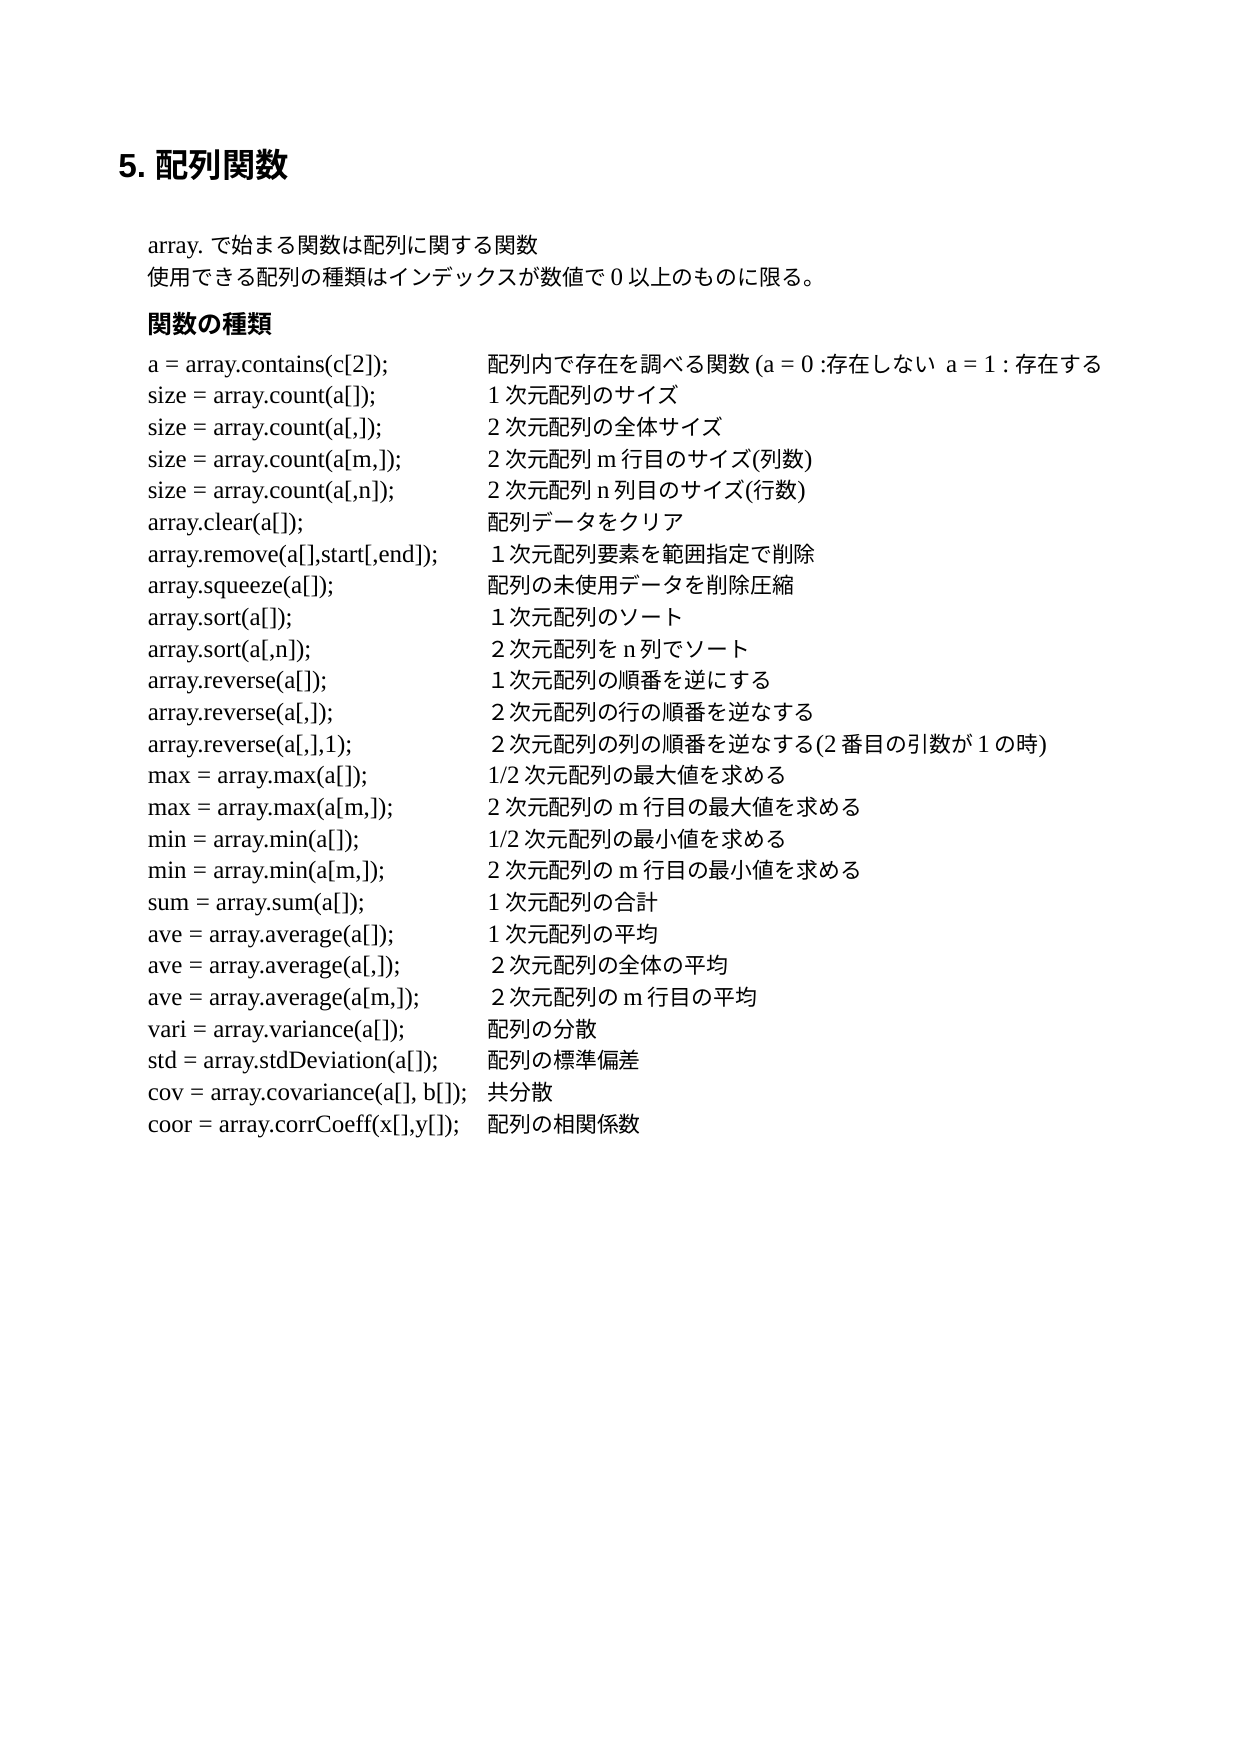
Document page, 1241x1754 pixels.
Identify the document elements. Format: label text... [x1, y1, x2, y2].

text ave = array.average(a[]); 1次元配列の平均 [148, 917, 1122, 948]
subtitle 5. 配列関数 [118, 139, 1122, 187]
text array.sort(a[]); １次元配列のソート [148, 600, 1122, 632]
text size = array.count(a[,n]); 2次元配列n列目のサイズ(行数) [148, 473, 1122, 505]
text array.clear(a[]); 配列データをクリア [148, 505, 1122, 537]
text array.reverse(a[,],1); ２次元配列の列の順番を逆なする(2番目の引数が1の時) [148, 727, 1122, 758]
text size = array.count(a[]); 1次元配列のサイズ [148, 378, 1122, 410]
text array.squeeze(a[]); 配列の未使用データを削除圧縮 [148, 568, 1122, 600]
text std = array.stdDeviation(a[]); 配列の標準偏差 [148, 1043, 1122, 1075]
text sum = array.sum(a[]); 1次元配列の合計 [148, 885, 1122, 917]
text array.remove(a[],start[,end]); １次元配列要素を範囲指定で削除 [148, 537, 1122, 568]
text vari = array.variance(a[]); 配列の分散 [148, 1012, 1122, 1043]
text min = array.min(a[]); 1/2次元配列の最小値を求める [148, 822, 1122, 853]
text size = array.count(a[,]); 2次元配列の全体サイズ [148, 410, 1122, 442]
text ave = array.average(a[,]); ２次元配列の全体の平均 [148, 948, 1122, 980]
text ave = array.average(a[m,]); ２次元配列のm行目の平均 [148, 980, 1122, 1012]
text array.reverse(a[]); １次元配列の順番を逆にする [148, 663, 1122, 695]
text max = array.max(a[m,]); 2次元配列のm行目の最大値を求める [148, 790, 1122, 822]
text max = array.max(a[]); 1/2次元配列の最大値を求める [148, 758, 1122, 790]
text array.reverse(a[,]); ２次元配列の行の順番を逆なする [148, 695, 1122, 727]
subtitle 関数の種類 [148, 304, 1122, 341]
text size = array.count(a[m,]); 2次元配列m行目のサイズ(列数) [148, 442, 1122, 473]
text min = array.min(a[m,]); 2次元配列のm行目の最小値を求める [148, 853, 1122, 885]
text coor = array.corrCoeff(x[],y[]); 配列の相関係数 [148, 1107, 1122, 1138]
text array.sort(a[,n]); ２次元配列をn列でソート [148, 632, 1122, 663]
text a = array.contains(c[2]); 配列内で存在を調べる関数 (a = 0 :存在しない a = 1 : 存在する [148, 347, 1122, 378]
text cov = array.covariance(a[], b[]); 共分散 [148, 1075, 1122, 1107]
text 使用できる配列の種類はインデックスが数値で0以上のものに限る。 [148, 260, 1122, 292]
text array. で始まる関数は配列に関する関数 [148, 228, 1122, 260]
